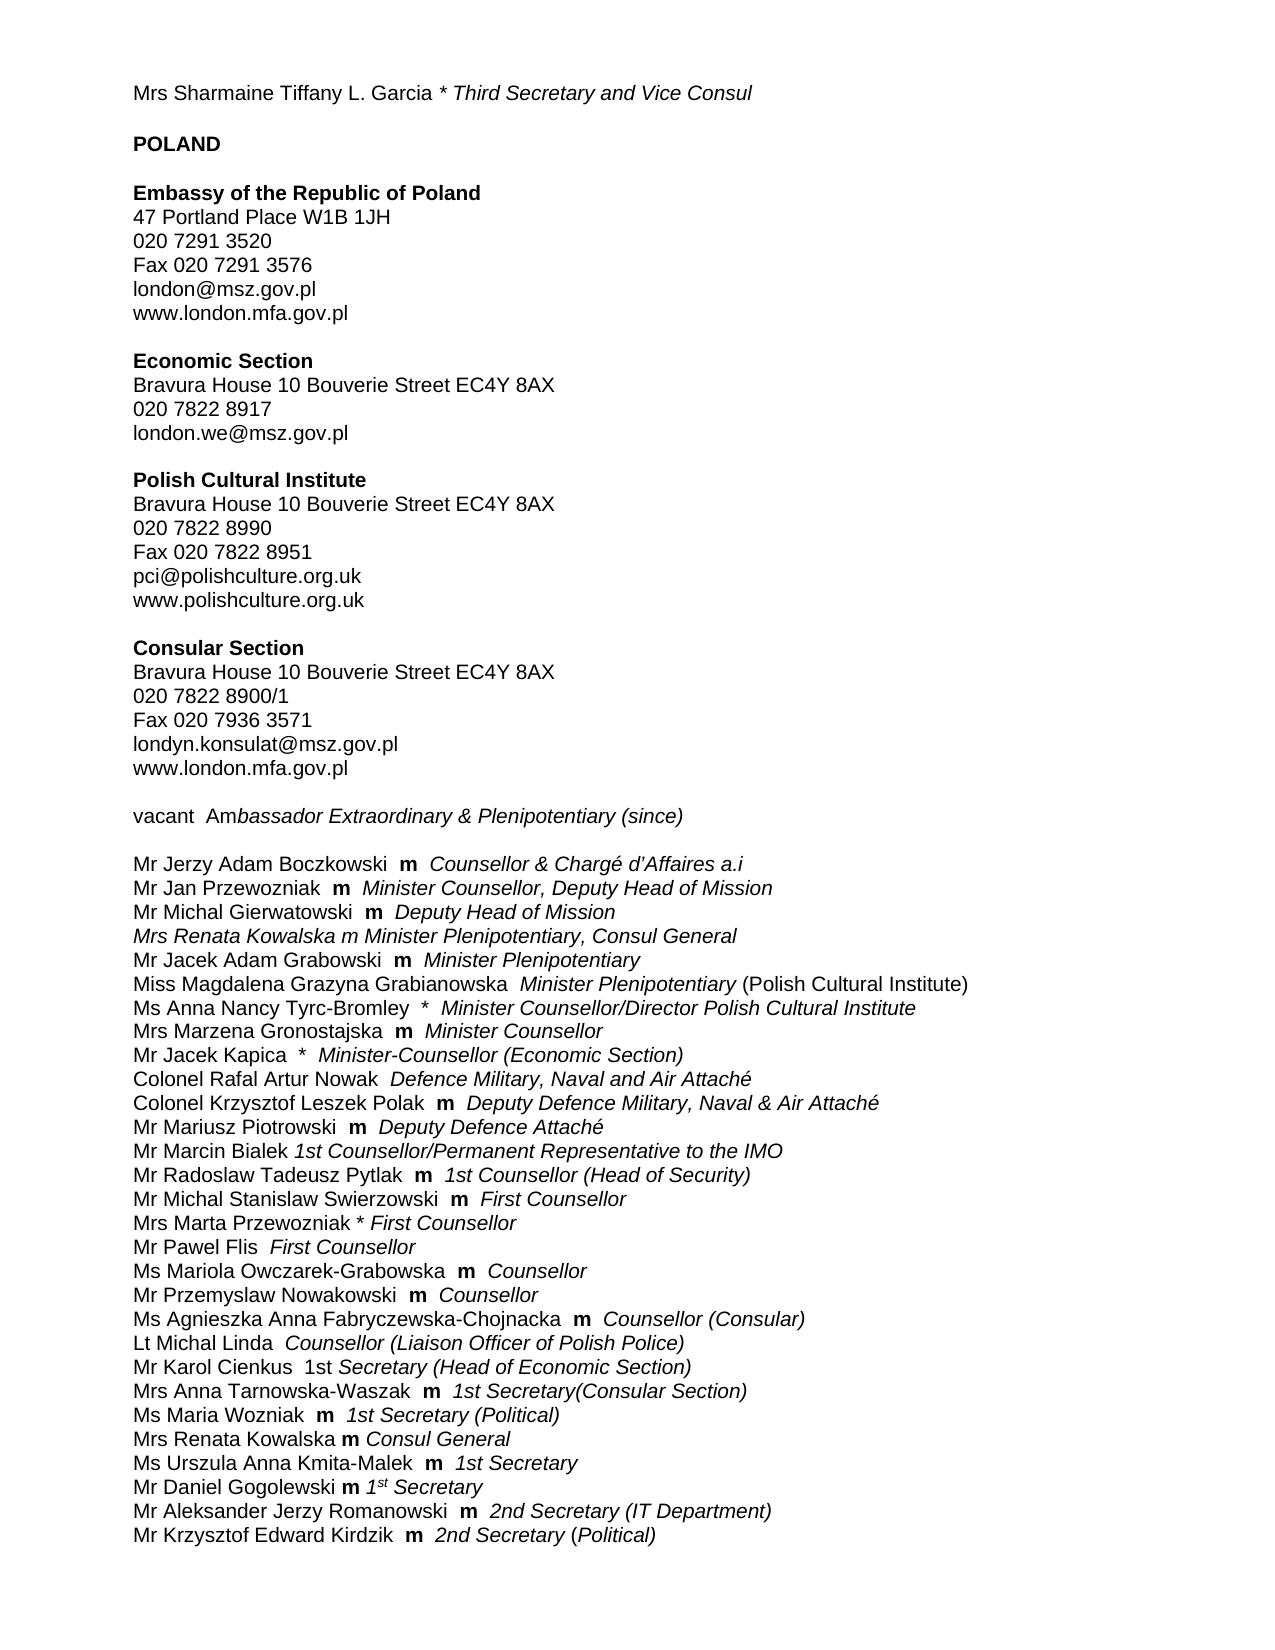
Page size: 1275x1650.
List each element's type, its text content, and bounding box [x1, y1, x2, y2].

text 020 7291 3520 [133, 229, 1181, 253]
text Mr Mariusz Piotrowski m Deputy Defence Attaché [133, 1115, 1181, 1139]
text 020 7822 8917 [133, 396, 1181, 420]
text vacant Ambassador Extraordinary & Plenipotentiary (since) [133, 804, 1181, 828]
text Mr Karol Cienkus 1st Secretary (Head of Economic Section) [133, 1355, 1181, 1379]
text 020 7822 8990 [133, 516, 1181, 540]
text Ms Maria Wozniak m 1st Secretary (Political) [133, 1403, 1181, 1427]
text Miss Magdalena Grazyna Grabianowska Minister Plenipotentiary (Polish Cultural Institute) [133, 971, 1181, 995]
text Mr Pawel Flis First Counsellor [133, 1235, 1181, 1259]
text Bravura House 10 Bouverie Street EC4Y 8AX [133, 372, 1181, 396]
text Mr Aleksander Jerzy Romanowski m 2nd Secretary (IT Department) [133, 1498, 1181, 1522]
text Mrs Marta Przewozniak * First Counsellor [133, 1211, 1181, 1235]
text london@msz.gov.pl [133, 277, 1181, 301]
text www.polishculture.org.uk [133, 588, 1181, 612]
text Mr Marcin Bialek 1st Counsellor/Permanent Representative to the IMO [133, 1139, 1181, 1163]
text Mrs Renata Kowalska m Consul General [133, 1427, 1181, 1451]
text Mrs Sharmaine Tiffany L. Garcia * Third Secretary and Vice Consul [133, 81, 1181, 105]
text Ms Anna Nancy Tyrc-Bromley * Minister Counsellor/Director Polish Cultural Institute [133, 995, 1181, 1019]
subtitle Embassy of the Republic of Poland [133, 181, 1181, 205]
text Mr Jacek Kapica * Minister-Counsellor (Economic Section) [133, 1043, 1181, 1067]
text Mr Jan Przewozniak m Minister Counsellor, Deputy Head of Mission [133, 876, 1181, 899]
text Mrs Marzena Gronostajska m Minister Counsellor [133, 1019, 1181, 1043]
text Mrs Renata Kowalska m Minister Plenipotentiary, Consul General [133, 923, 1181, 947]
text Fax 020 7936 3571 [133, 708, 1181, 732]
text Mr Michal Stanislaw Swierzowski m First Counsellor [133, 1187, 1181, 1211]
text Mr Krzysztof Edward Kirdzik m 2nd Secretary (Political) [133, 1522, 1181, 1546]
subtitle Consular Section [133, 636, 1181, 660]
text londyn.konsulat@msz.gov.pl [133, 732, 1181, 756]
text Mr Radoslaw Tadeusz Pytlak m 1st Counsellor (Head of Security) [133, 1163, 1181, 1187]
text www.london.mfa.gov.pl [133, 301, 1181, 324]
text 020 7822 8900/1 [133, 684, 1181, 708]
text POLAND [133, 132, 1181, 156]
text 47 Portland Place W1B 1JH [133, 205, 1181, 229]
text Ms Mariola Owczarek-Grabowska m Counsellor [133, 1259, 1181, 1283]
text Bravura House 10 Bouverie Street EC4Y 8AX [133, 492, 1181, 516]
text pci@polishculture.org.uk [133, 564, 1181, 588]
text Ms Urszula Anna Kmita-Malek m 1st Secretary [133, 1451, 1181, 1474]
text Mr Daniel Gogolewski m 1st Secretary [133, 1474, 1181, 1498]
text Mr Przemyslaw Nowakowski m Counsellor [133, 1283, 1181, 1307]
text Colonel Rafal Artur Nowak Defence Military, Naval and Air Attaché [133, 1067, 1181, 1091]
text Mr Michal Gierwatowski m Deputy Head of Mission [133, 899, 1181, 923]
text london.we@msz.gov.pl [133, 420, 1181, 444]
text Colonel Krzysztof Leszek Polak m Deputy Defence Military, Naval & Air Attaché [133, 1091, 1181, 1115]
text Ms Agnieszka Anna Fabryczewska-Chojnacka m Counsellor (Consular) [133, 1307, 1181, 1331]
subtitle Economic Section [133, 348, 1181, 372]
text Lt Michal Linda Counsellor (Liaison Officer of Polish Police) [133, 1331, 1181, 1355]
text www.london.mfa.gov.pl [133, 756, 1181, 780]
text Bravura House 10 Bouverie Street EC4Y 8AX [133, 660, 1181, 684]
text Mr Jacek Adam Grabowski m Minister Plenipotentiary [133, 947, 1181, 971]
subtitle Polish Cultural Institute [133, 468, 1181, 492]
text Fax 020 7822 8951 [133, 540, 1181, 564]
text Mrs Anna Tarnowska-Waszak m 1st Secretary(Consular Section) [133, 1379, 1181, 1403]
text Fax 020 7291 3576 [133, 253, 1181, 277]
text Mr Jerzy Adam Boczkowski m Counsellor & Chargé d’Affaires a.i [133, 852, 1181, 876]
